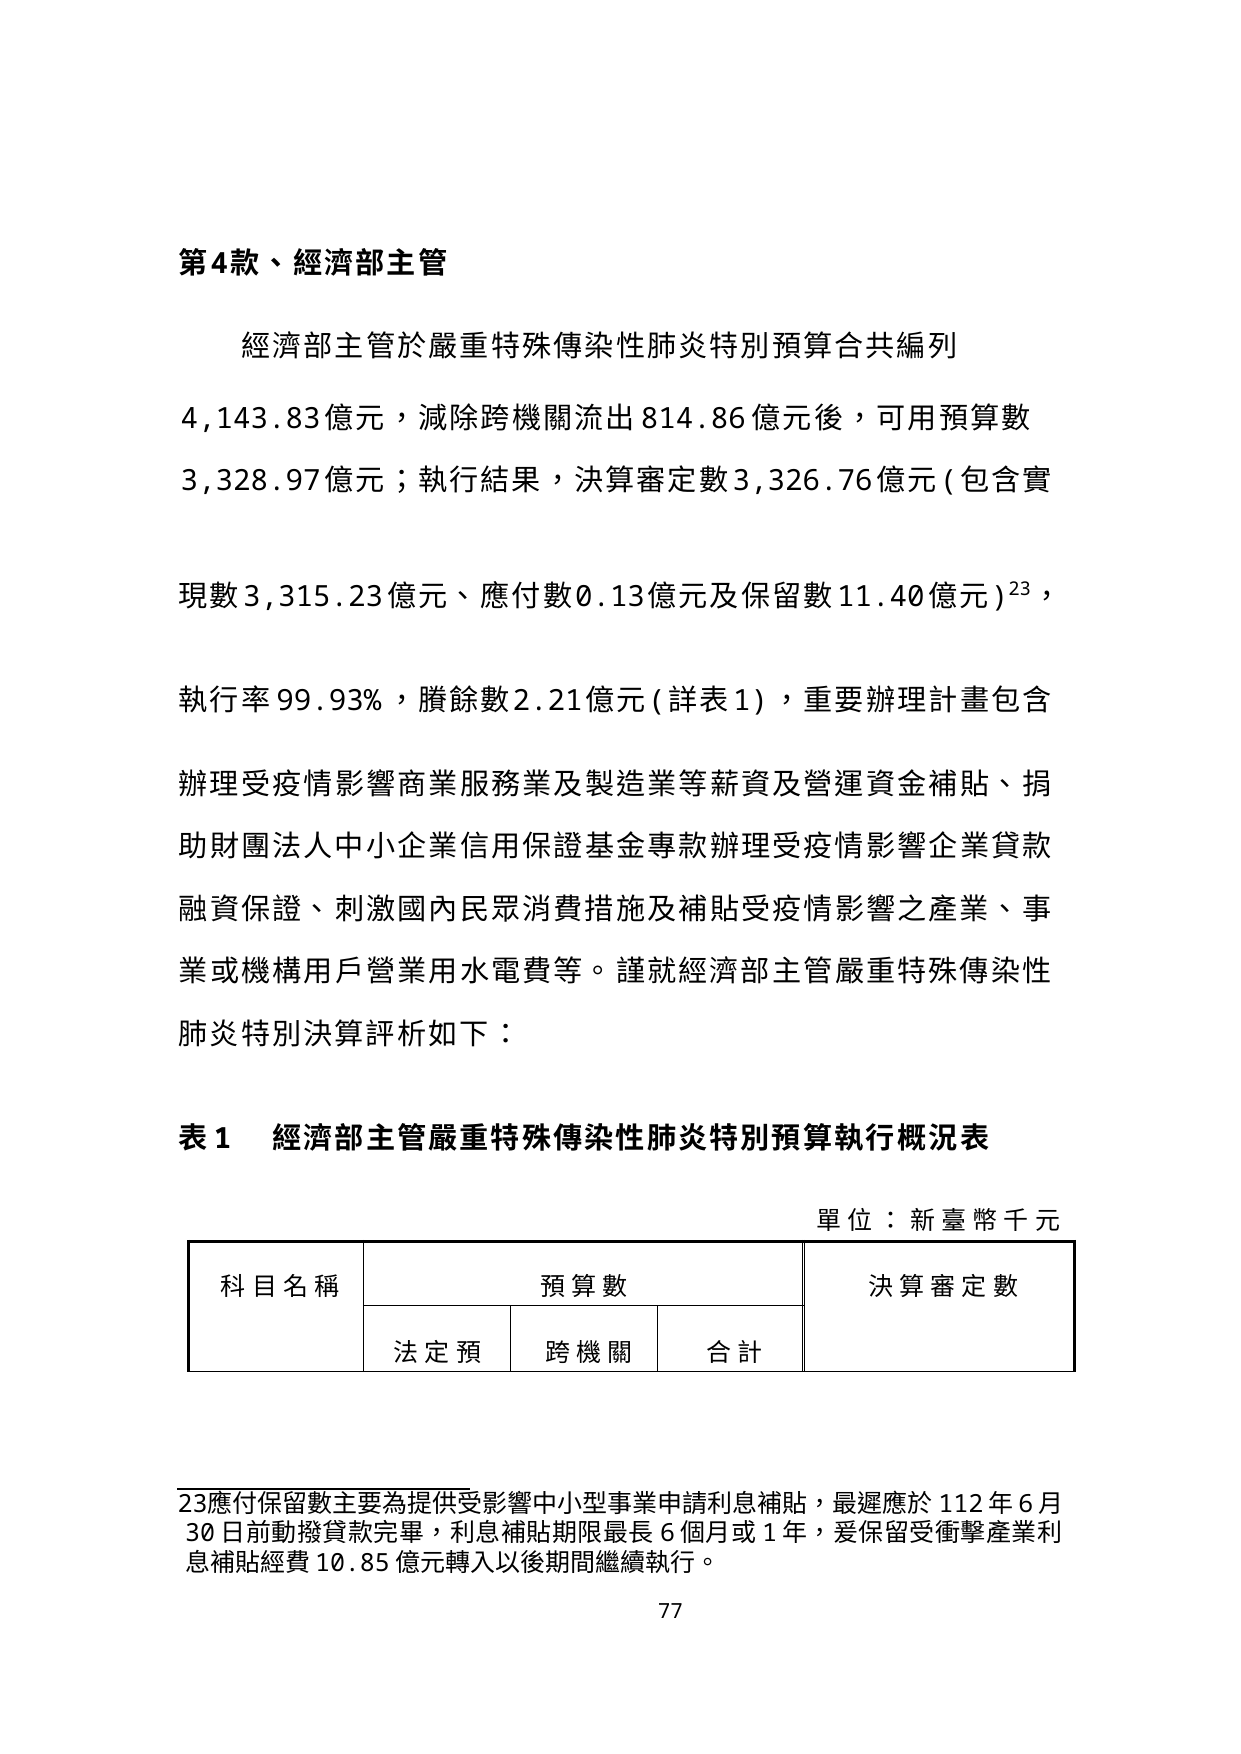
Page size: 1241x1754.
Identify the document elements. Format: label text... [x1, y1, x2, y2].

text 第4款、經濟部主管 [177, 177, 1063, 302]
table_header 預算數 [364, 1243, 802, 1305]
text 應付保留數主要為提供受影響中小型事業申請利息補貼，最遲應於112年6月30日前動撥貸款完畢，利息補貼期限最長6個月或1年，爰保留受衝擊產業利息補貼經費10.85億元轉入以後期間繼續執行。 [177, 1489, 1063, 1577]
text 單位：新臺幣千元 [177, 1177, 1063, 1240]
text 經濟部主管於嚴重特殊傳染性肺炎特別預算合共編列4,143.83億元，減除跨機關流出814.86億元後，可用預算數3,328.97億元；執行結果，決算審定數3,326.76億元(包含實現數3,315.23億元、應付數0.13億元及保留數11.40億元)，執行率99.93%，賸餘數2.21億元(詳表1)，重要辦理計畫包含辦理受疫情影響商業服務業及製造業等薪資及營運資金補貼、捐助財團法人中小企業信用保證基金專款辦理受疫情影響企業貸款融資保證、刺激國內民眾消費措施及補貼受疫情影響之產業、事業或機構用戶營業用水電費等。謹就經濟部主管嚴重特殊傳染性肺炎特別決算評析如下： [177, 302, 1063, 1052]
text 表1 經濟部主管嚴重特殊傳染性肺炎特別預算執行概況表 [177, 1052, 1063, 1177]
table_cell 法定預 [364, 1306, 510, 1371]
table_cell 合計 [658, 1306, 802, 1371]
table_header 科目名稱 [190, 1243, 363, 1371]
table_cell 跨機關 [511, 1306, 657, 1371]
table_header 決算審定數 [805, 1243, 1073, 1371]
